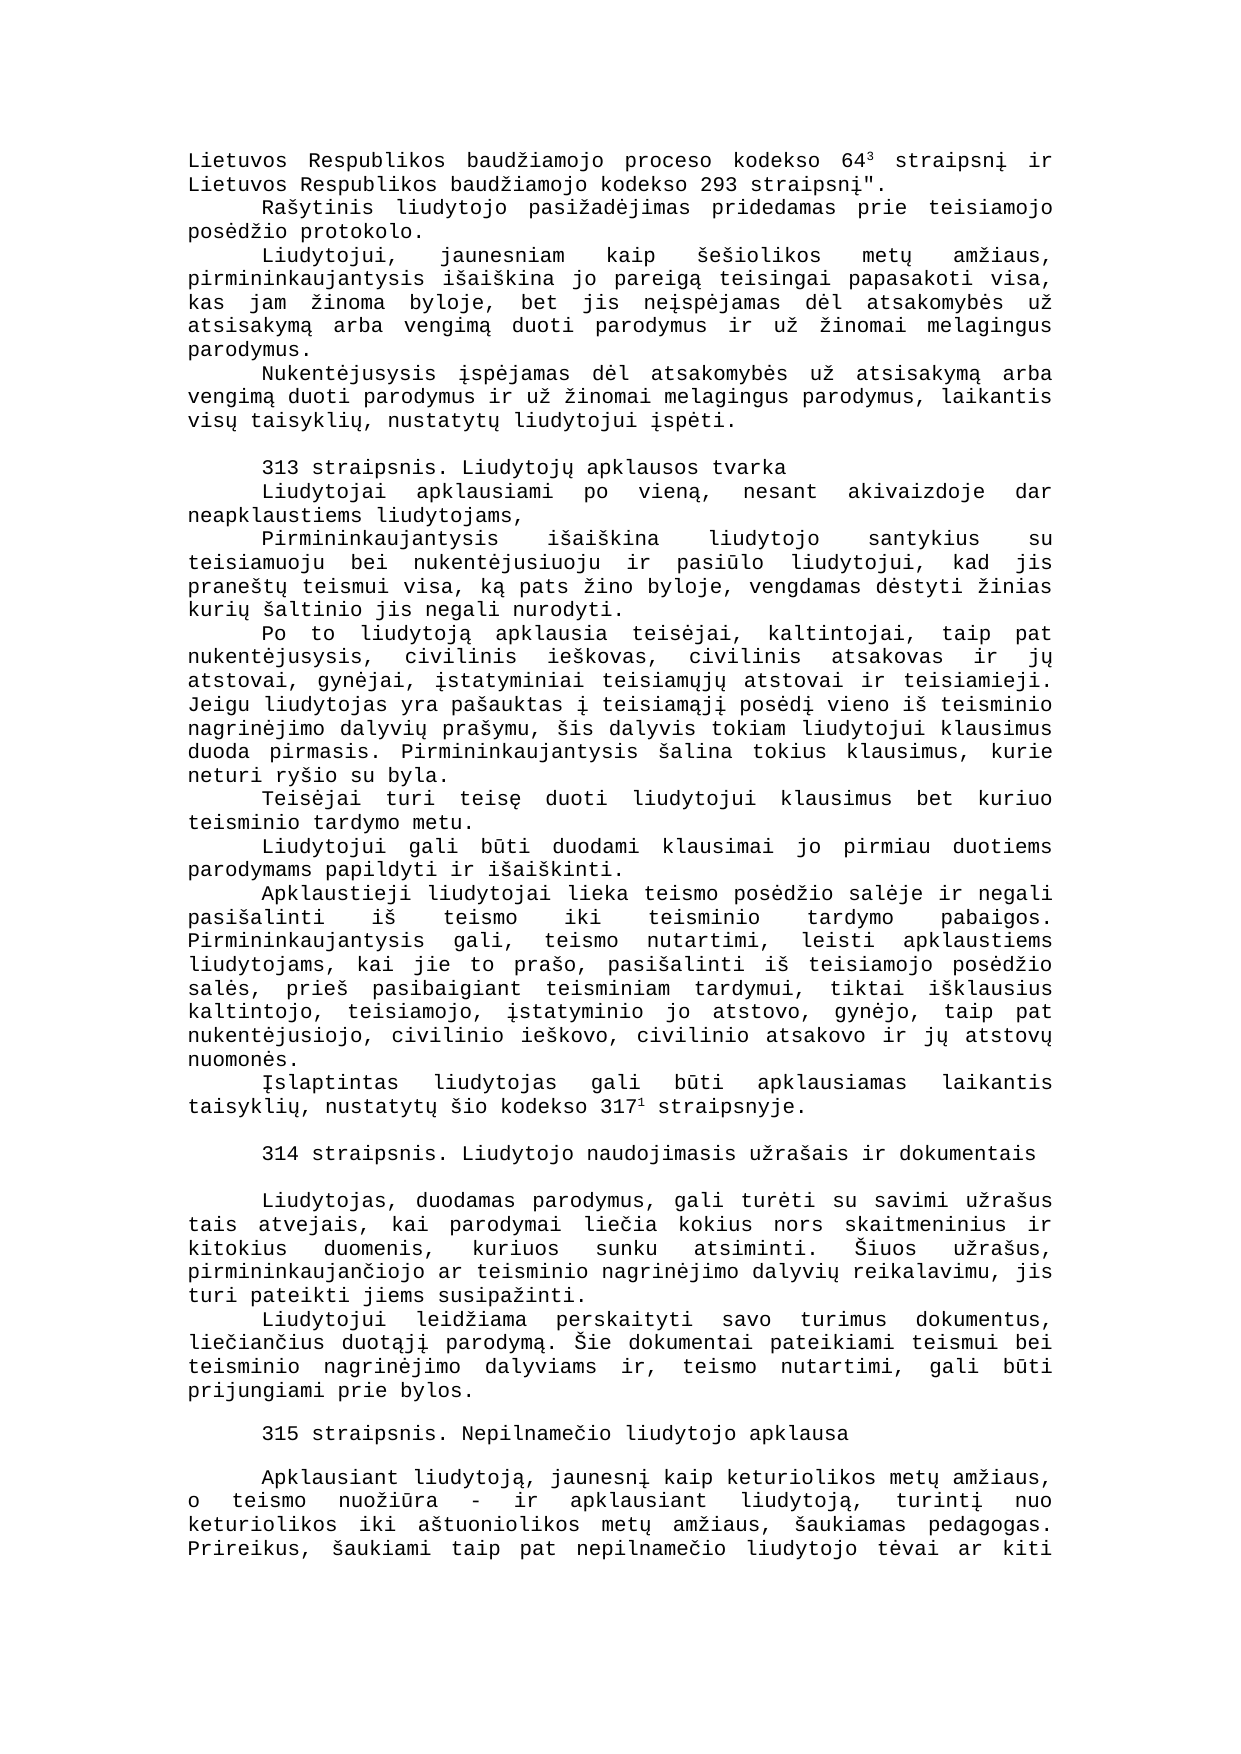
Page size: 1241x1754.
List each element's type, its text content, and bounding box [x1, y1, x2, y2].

text Liudytojui, jaunesniam kaip šešiolikos metų amžiaus, pirmininkaujantysis išaiškina jo pareigą teisingai papasakoti visa, kas jam žinoma byloje, bet jis neįspėjamas dėl atsakomybės už atsisakymą arba vengimą duoti parodymus ir už žinomai melagingus parodymus. [187, 244, 1053, 363]
text Liudytojui gali būti duodami klausimai jo pirmiau duotiems parodymams papildyti ir išaiškinti. [187, 836, 1053, 883]
text Liudytojai apklausiami po vieną, nesant akivaizdoje dar neapklaustiems liudytojams, [187, 481, 1053, 528]
text Apklausiant liudytoją, jaunesnį kaip keturiolikos metų amžiaus, o teismo nuožiūra - ir apklausiant liudytoją, turintį nuo keturiolikos iki aštuoniolikos metų amžiaus, šaukiamas pedagogas. Prireikus, šaukiami taip pat nepilnamečio liudytojo tėvai ar kiti [187, 1467, 1053, 1561]
text Nukentėjusysis įspėjamas dėl atsakomybės už atsisakymą arba vengimą duoti parodymus ir už žinomai melagingus parodymus, laikantis visų taisyklių, nustatytų liudytojui įspėti. [187, 363, 1053, 434]
text Įslaptintas liudytojas gali būti apklausiamas laikantis taisyklių, nustatytų šio kodekso 3171 straipsnyje. [187, 1072, 1053, 1119]
text 313 straipsnis. Liudytojų apklausos tvarka [187, 457, 1053, 481]
text Apklaustieji liudytojai lieka teismo posėdžio salėje ir negali pasišalinti iš teismo iki teisminio tardymo pabaigos. Pirmininkaujantysis gali, teismo nutartimi, leisti apklaustiems liudytojams, kai jie to prašo, pasišalinti iš teisiamojo posėdžio salės, prieš pasibaigiant teisminiam tardymui, tiktai išklausius kaltintojo, teisiamojo, įstatyminio jo atstovo, gynėjo, taip pat nukentėjusiojo, civilinio ieškovo, civilinio atsakovo ir jų atstovų nuomonės. [187, 883, 1053, 1072]
text Rašytinis liudytojo pasižadėjimas pridedamas prie teisiamojo posėdžio protokolo. [187, 197, 1053, 244]
text Liudytojas, duodamas parodymus, gali turėti su savimi užrašus tais atvejais, kai parodymai liečia kokius nors skaitmeninius ir kitokius duomenis, kuriuos sunku atsiminti. Šiuos užrašus, pirmininkaujančiojo ar teisminio nagrinėjimo dalyvių reikalavimu, jis turi pateikti jiems susipažinti. [187, 1190, 1053, 1309]
text Po to liudytoją apklausia teisėjai, kaltintojai, taip pat nukentėjusysis, civilinis ieškovas, civilinis atsakovas ir jų atstovai, gynėjai, įstatyminiai teisiamųjų atstovai ir teisiamieji. Jeigu liudytojas yra pašauktas į teisiamąjį posėdį vieno iš teisminio nagrinėjimo dalyvių prašymu, šis dalyvis tokiam liudytojui klausimus duoda pirmasis. Pirmininkaujantysis šalina tokius klausimus, kurie neturi ryšio su byla. [187, 623, 1053, 788]
text 314 straipsnis. Liudytojo naudojimasis užrašais ir dokumentais [187, 1143, 1053, 1167]
text 315 straipsnis. Nepilnamečio liudytojo apklausa [187, 1423, 1053, 1447]
text Pirmininkaujantysis išaiškina liudytojo santykius su teisiamuoju bei nukentėjusiuoju ir pasiūlo liudytojui, kad jis praneštų teismui visa, ką pats žino byloje, vengdamas dėstyti žinias kurių šaltinio jis negali nurodyti. [187, 528, 1053, 623]
text Lietuvos Respublikos baudžiamojo proceso kodekso 643 straipsnį ir Lietuvos Respublikos baudžiamojo kodekso 293 straipsnį". [187, 150, 1053, 197]
text Teisėjai turi teisę duoti liudytojui klausimus bet kuriuo teisminio tardymo metu. [187, 788, 1053, 836]
text Liudytojui leidžiama perskaityti savo turimus dokumentus, liečiančius duotąjį parodymą. Šie dokumentai pateikiami teismui bei teisminio nagrinėjimo dalyviams ir, teismo nutartimi, gali būti prijungiami prie bylos. [187, 1309, 1053, 1403]
